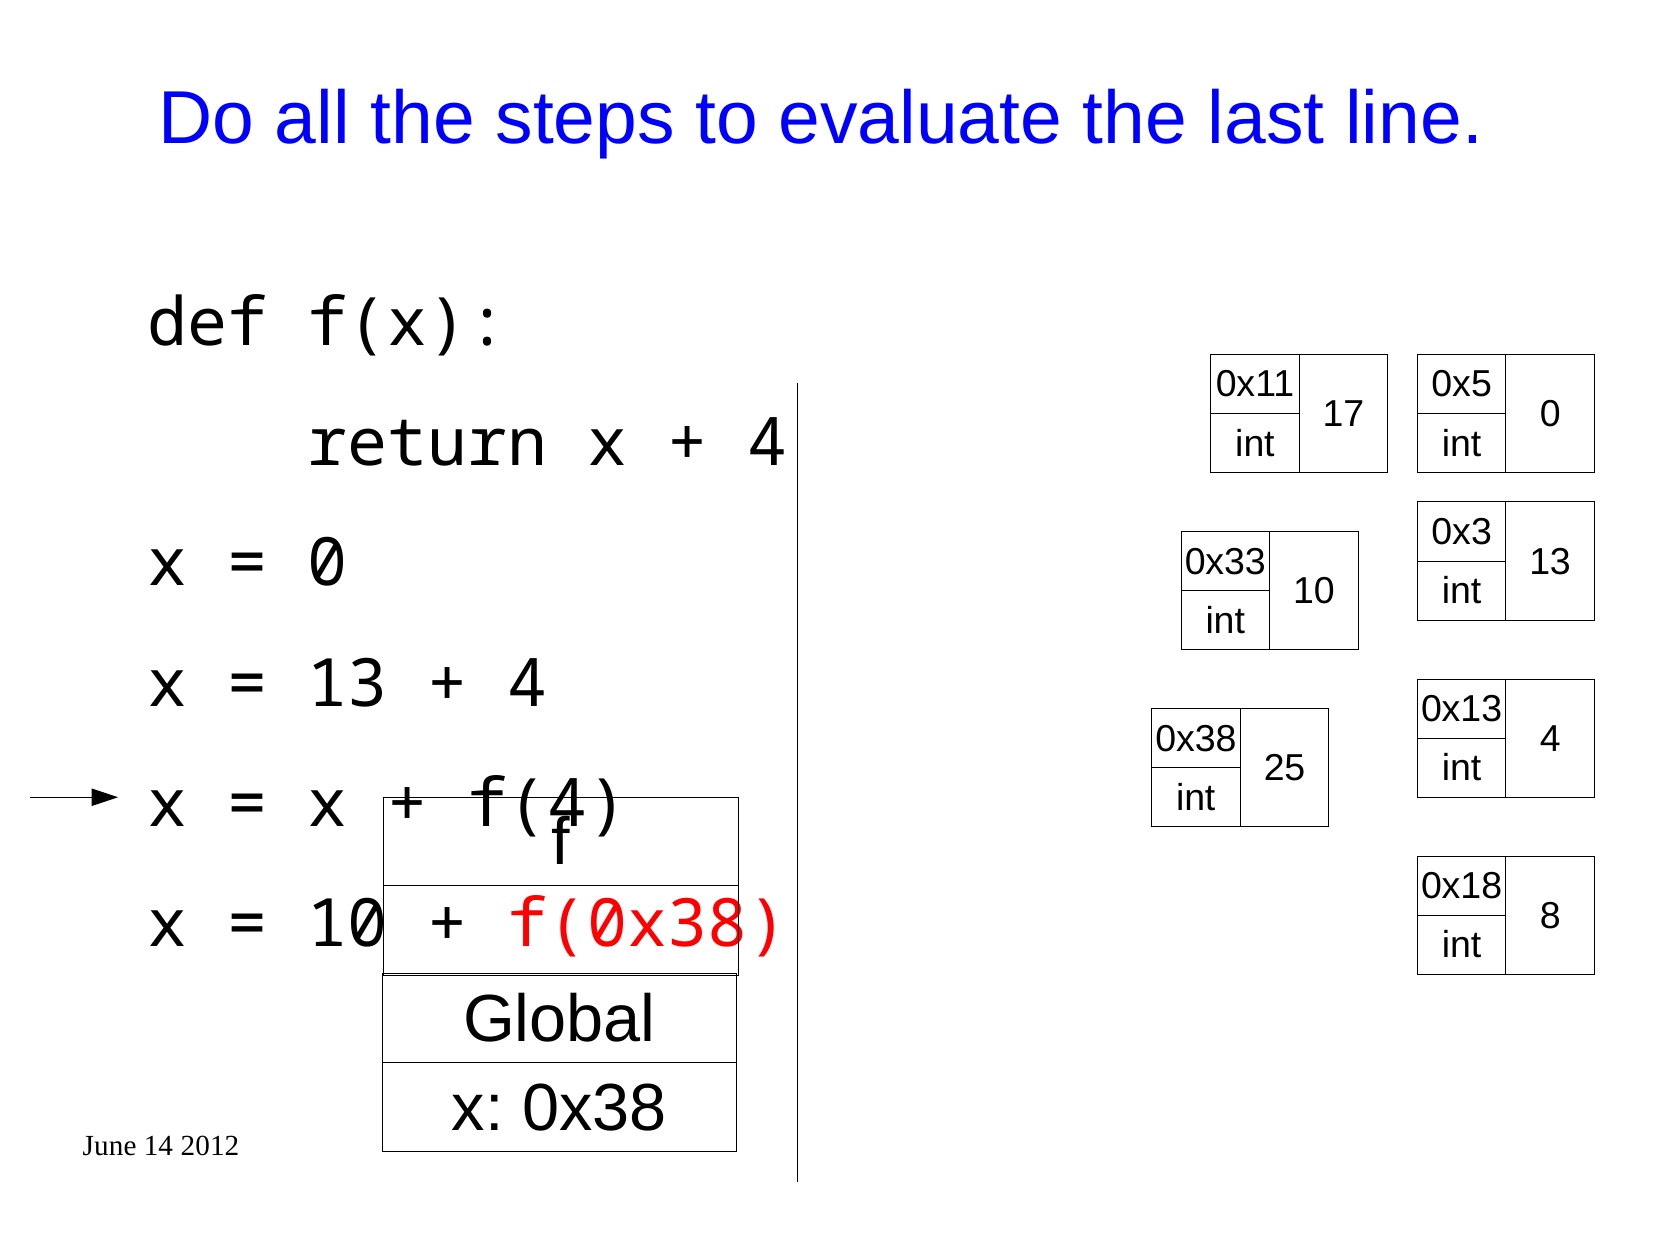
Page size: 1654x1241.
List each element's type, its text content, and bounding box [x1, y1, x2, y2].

text_box 17 [1299, 354, 1388, 473]
text_box 8 [1505, 856, 1595, 975]
text_box int [1417, 562, 1505, 621]
text_box 0x3 [1417, 501, 1505, 562]
text_box int [1181, 591, 1269, 650]
title Do all the steps to evaluate the last line. [76, 58, 1565, 178]
text_box 0x5 [1417, 354, 1505, 414]
text_box 0x18 [1417, 856, 1505, 916]
text_box 0x38 [1151, 708, 1240, 768]
text_box 25 [1240, 708, 1329, 827]
list def f(x): return x + 4 x = 0 x = 13 + 4 x = x + f(4) x = 10 + f(0x38) [76, 274, 1506, 822]
text_box int [1151, 768, 1240, 827]
text_box 0x33 [1181, 531, 1269, 591]
text_box int [1417, 739, 1505, 798]
text_box int [1417, 414, 1505, 473]
text_box 0x13 [1417, 679, 1505, 739]
text_box f [383, 797, 739, 885]
text_box 0x11 [1210, 354, 1299, 414]
text_box 0 [1505, 354, 1595, 473]
text_box 10 [1269, 531, 1359, 650]
text_box x: 0x38 [382, 1062, 737, 1152]
text_box int [1417, 916, 1505, 975]
text_box int [1210, 414, 1299, 473]
text_box 13 [1505, 501, 1595, 621]
text_box 4 [1505, 679, 1595, 798]
text_box Global [382, 973, 737, 1062]
